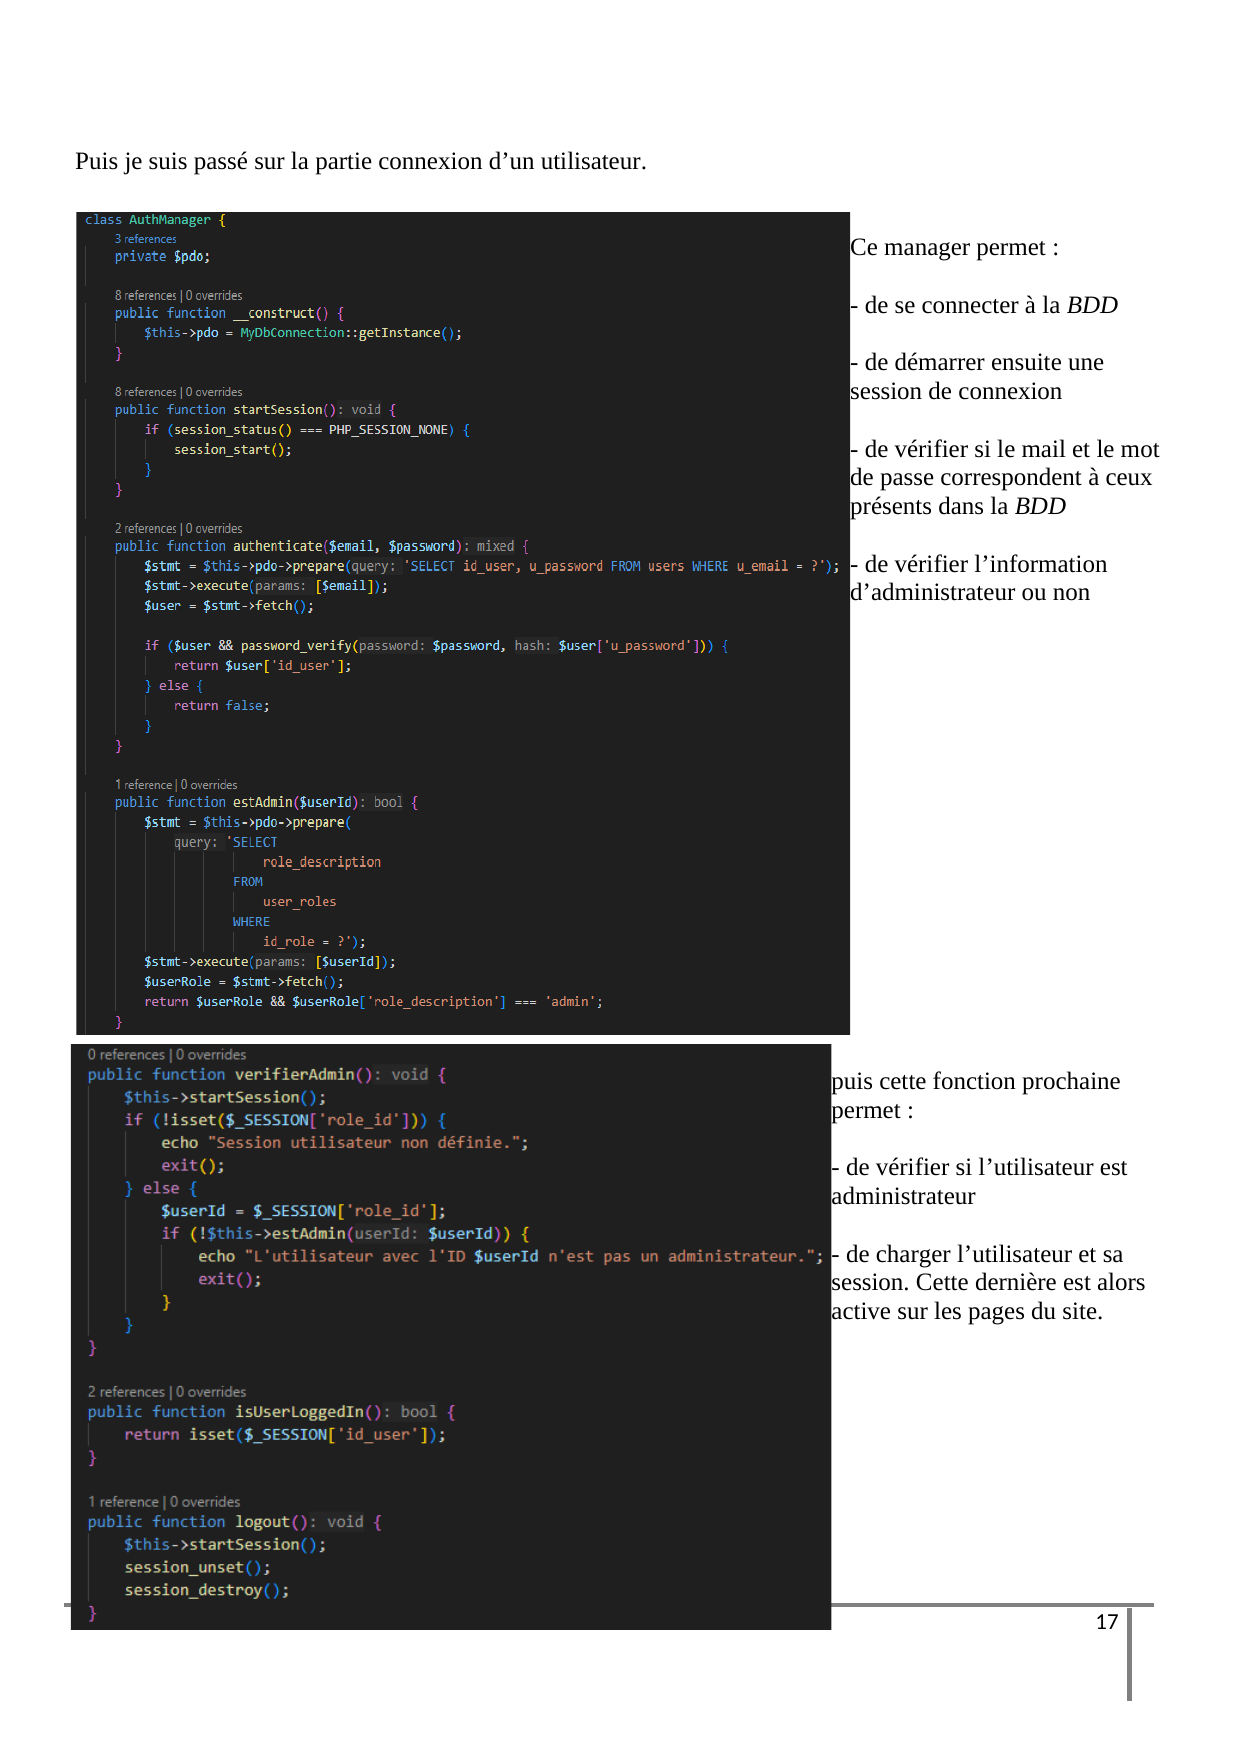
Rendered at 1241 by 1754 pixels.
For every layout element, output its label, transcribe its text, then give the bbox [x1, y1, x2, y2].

text puis cette fonction prochaine permet : [832, 1066, 1165, 1124]
text Puis je suis passé sur la partie connexion d’un utilisateur. [75, 146, 1165, 175]
text - de vérifier l’information d’administrateur ou non [851, 549, 1165, 606]
text - de vérifier si le mail et le mot de passe correspondent à ceux présents dans la BDD [851, 434, 1165, 520]
picture [76, 212, 851, 1035]
text - de démarrer ensuite une session de connexion [851, 347, 1165, 405]
text - de vérifier si l’utilisateur est administrateur [832, 1152, 1165, 1210]
text Ce manager permet : [851, 232, 1165, 261]
text - de se connecter à la BDD [851, 290, 1165, 319]
text - de charger l’utilisateur et sa session. Cette dernière est alors active sur les pages du site. [832, 1239, 1165, 1325]
picture [70, 1044, 832, 1630]
